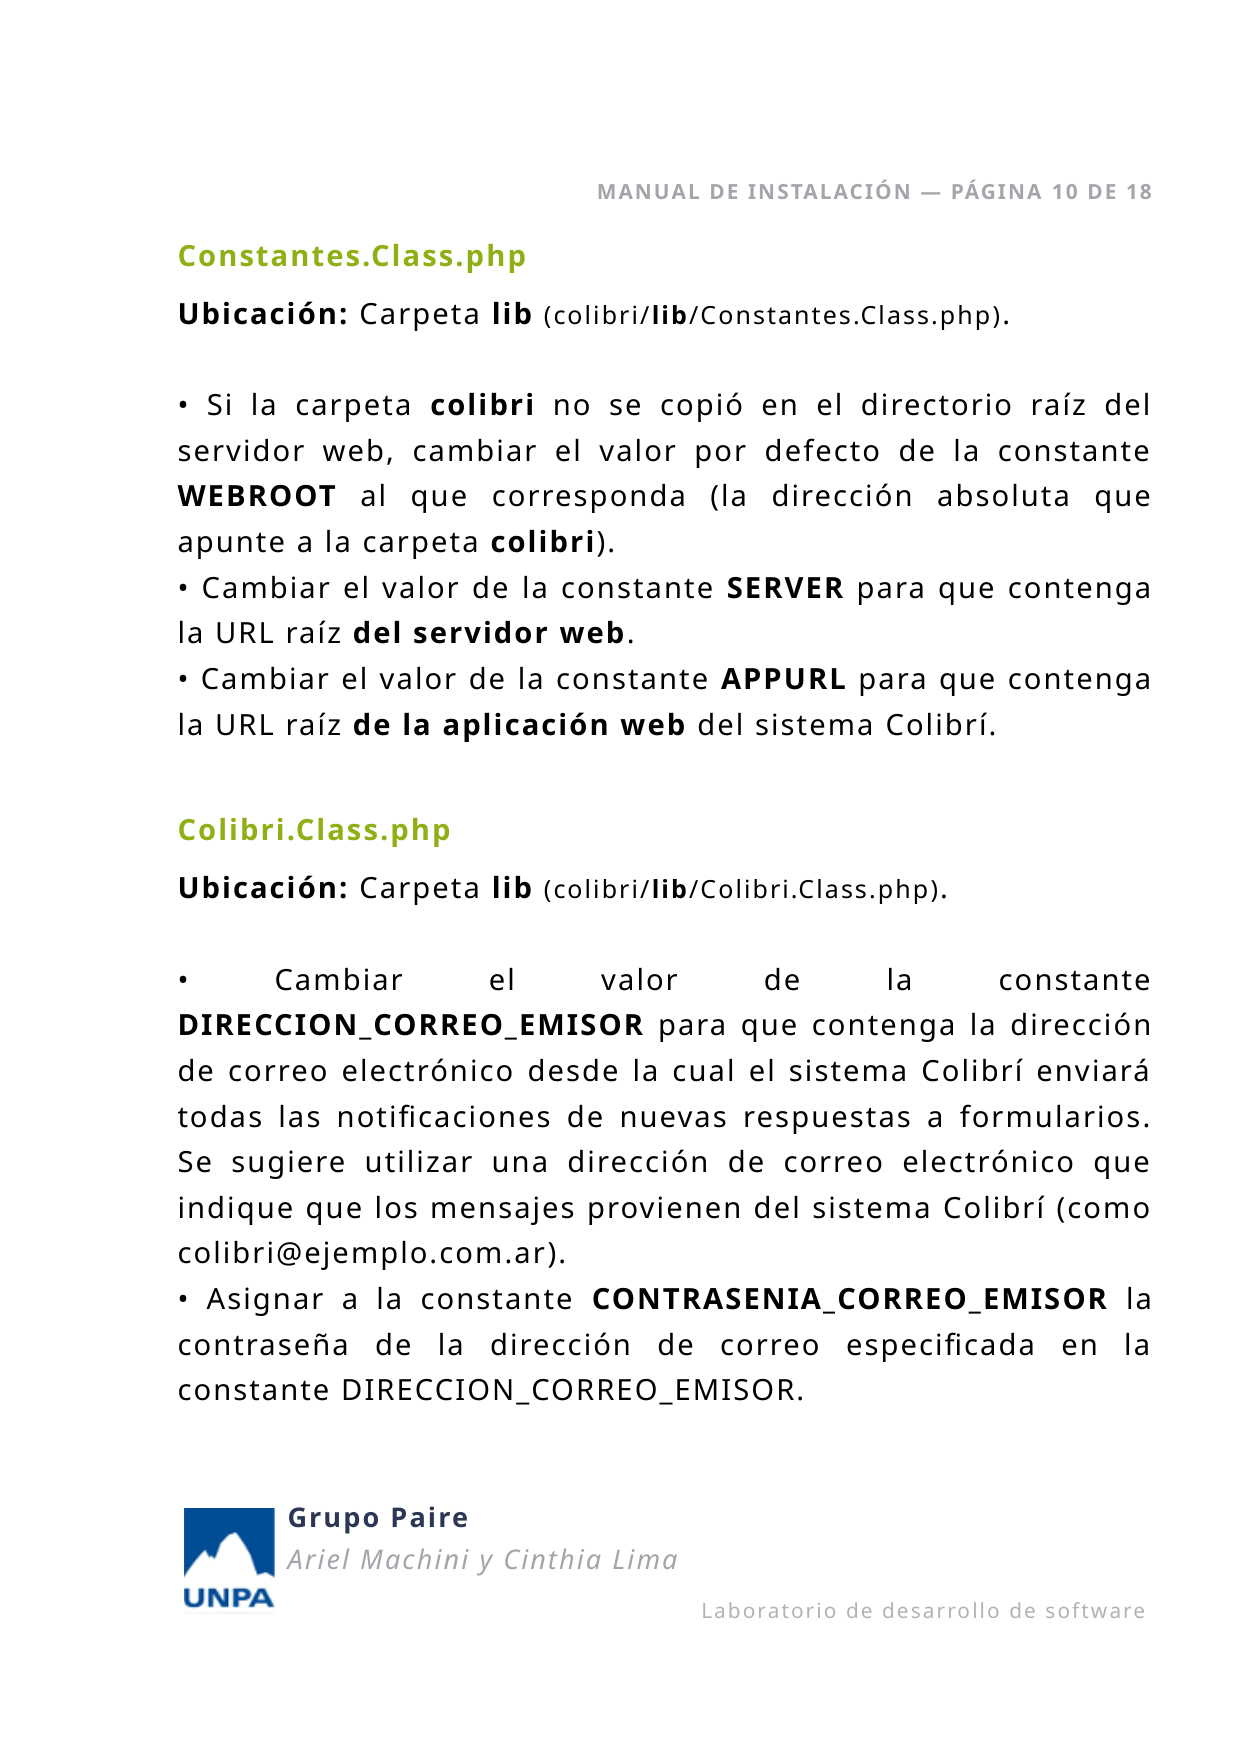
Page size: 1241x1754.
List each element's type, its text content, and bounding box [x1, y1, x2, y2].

text • Cambiar el valor de la constante APPURL para que contenga la URL raíz de la aplicación web del sistema Colibrí. [177, 658, 1152, 743]
text • Si la carpeta colibri no se copió en el directorio raíz del servidor web, cambiar el valor por defecto de la constante WEBROOT al que corresponda (la dirección absoluta que apunte a la carpeta colibri). [177, 384, 1152, 561]
subtitle Constantes.Class.php [177, 235, 1152, 275]
subtitle Colibri.Class.php [177, 810, 1152, 849]
text • Asignar a la constante CONTRASENIA_CORREO_EMISOR la contraseña de la dirección de correo especificada en la constante DIRECCION_CORREO_EMISOR. [177, 1278, 1152, 1409]
text • Cambiar el valor de la constante SERVER para que contenga la URL raíz del servidor web. [177, 567, 1152, 652]
text • Cambiar el valor de la constante DIRECCION_CORREO_EMISOR para que contenga la dirección de correo electrónico desde la cual el sistema Colibrí enviará todas las notificaciones de nuevas respuestas a formularios. Se sugiere utilizar una dirección de correo electrónico que indique que los mensajes provienen del sistema Colibrí (como colibri@ejemplo.com.ar). [177, 959, 1152, 1272]
picture [184, 1508, 275, 1614]
text Ubicación: Carpeta lib (colibri/lib/Constantes.Class.php). [177, 293, 1152, 333]
text Ubicación: Carpeta lib (colibri/lib/Colibri.Class.php). [177, 868, 1152, 907]
